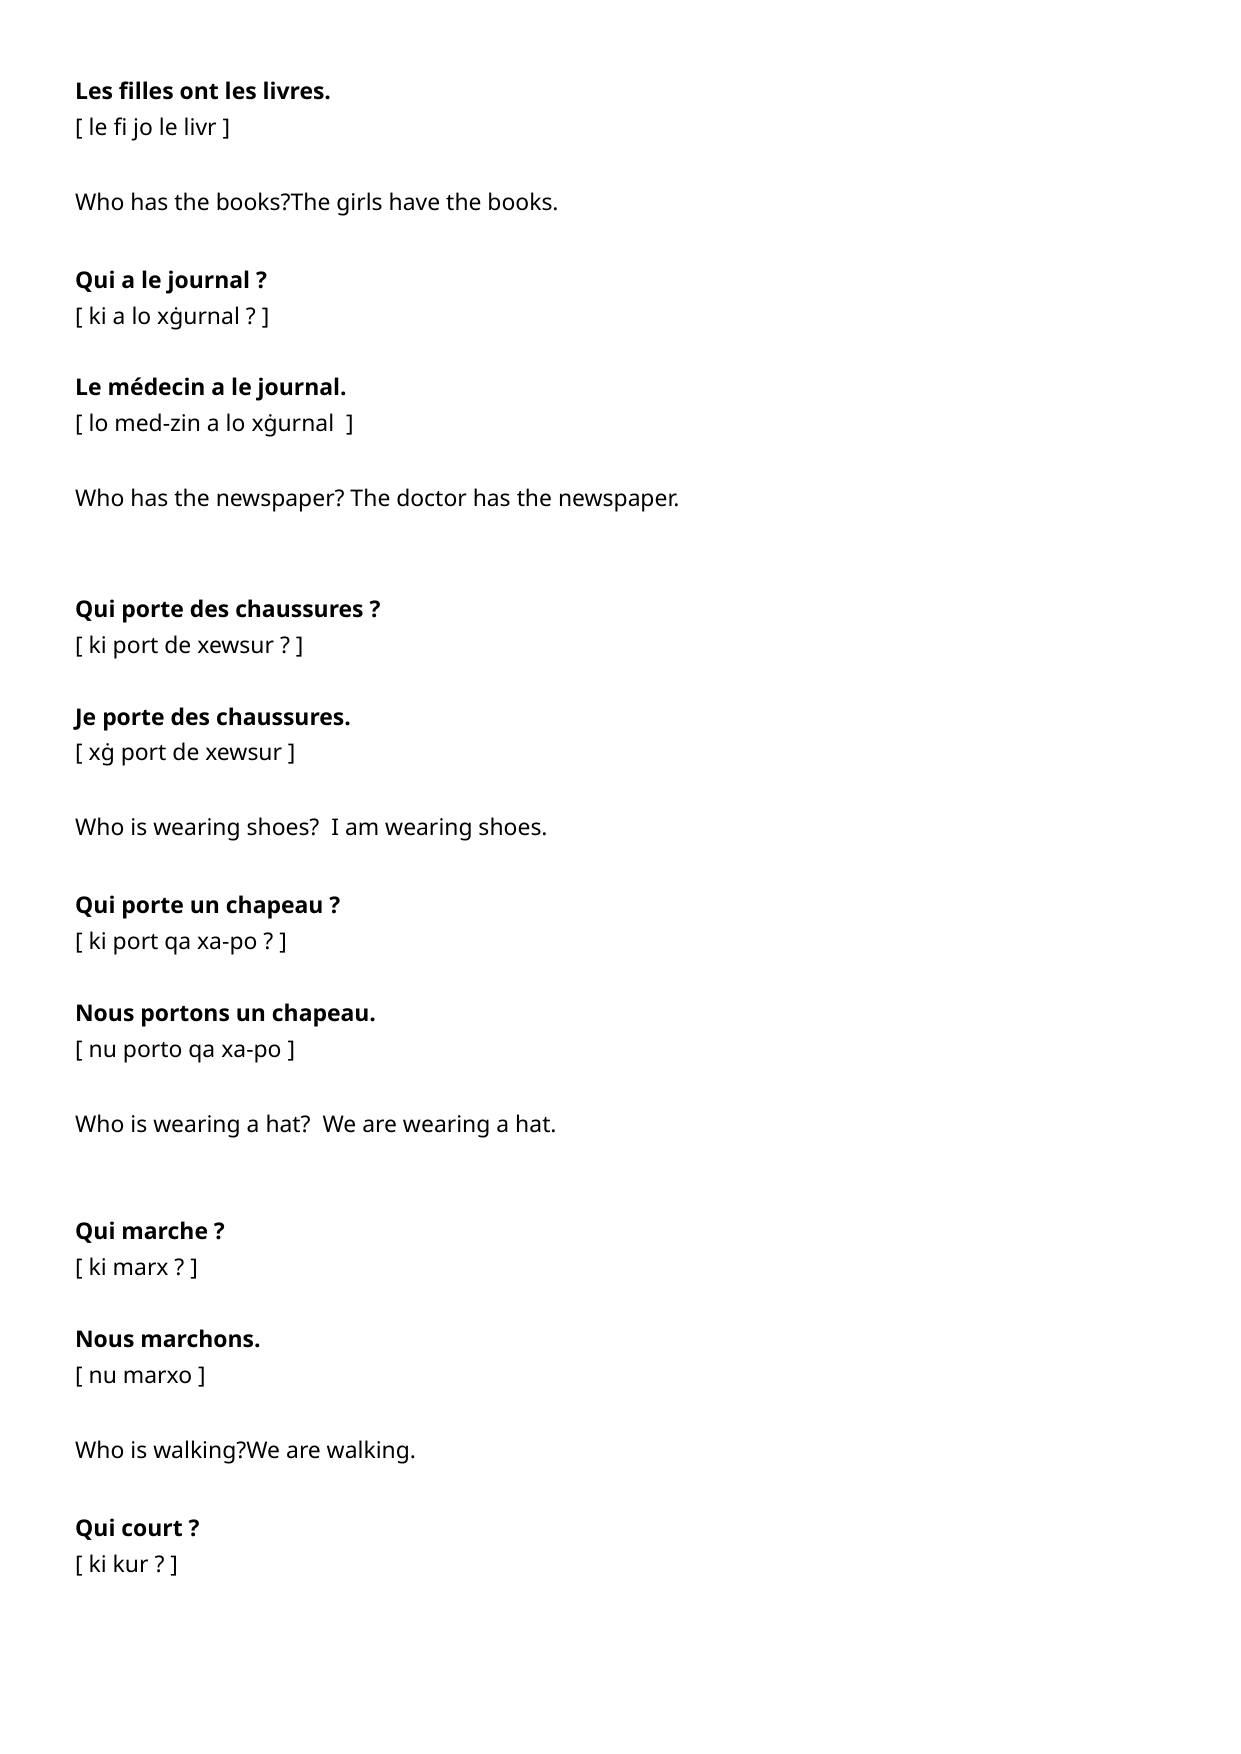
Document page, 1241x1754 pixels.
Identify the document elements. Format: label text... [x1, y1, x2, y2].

text Qui court ? [ ki kur ? ] [75, 1512, 1165, 1612]
text Who has the newspaper? The doctor has the newspaper. [75, 446, 1165, 513]
text Who is wearing a hat? We are wearing a hat. Qui marche ? [ ki marx ? ] [75, 1072, 1165, 1316]
text Je porte des chaussures. [ xġ port de xewsur ] [75, 700, 1165, 768]
text Who has the books?The girls have the books. [75, 150, 1165, 217]
text Qui porte un chapeau ? [ ki port qa xa-po ? ] [75, 889, 1165, 989]
text Qui porte des chaussures ? [ ki port de xewsur ? ] [75, 521, 1165, 693]
text Nous portons un chapeau. [ nu porto qa xa-po ] [75, 997, 1165, 1064]
text Qui a le journal ? [ ki a lo xġurnal ? ] [75, 264, 1165, 364]
text Who is walking?We are walking. [75, 1398, 1165, 1465]
text Le médecin a le journal. [ lo med-zin a lo xġurnal ] [75, 371, 1165, 438]
text Les filles ont les livres. [ le fi jo le livr ] [75, 75, 1165, 142]
text Who is wearing shoes? I am wearing shoes. [75, 775, 1165, 842]
text Nous marchons. [ nu marxo ] [75, 1323, 1165, 1390]
